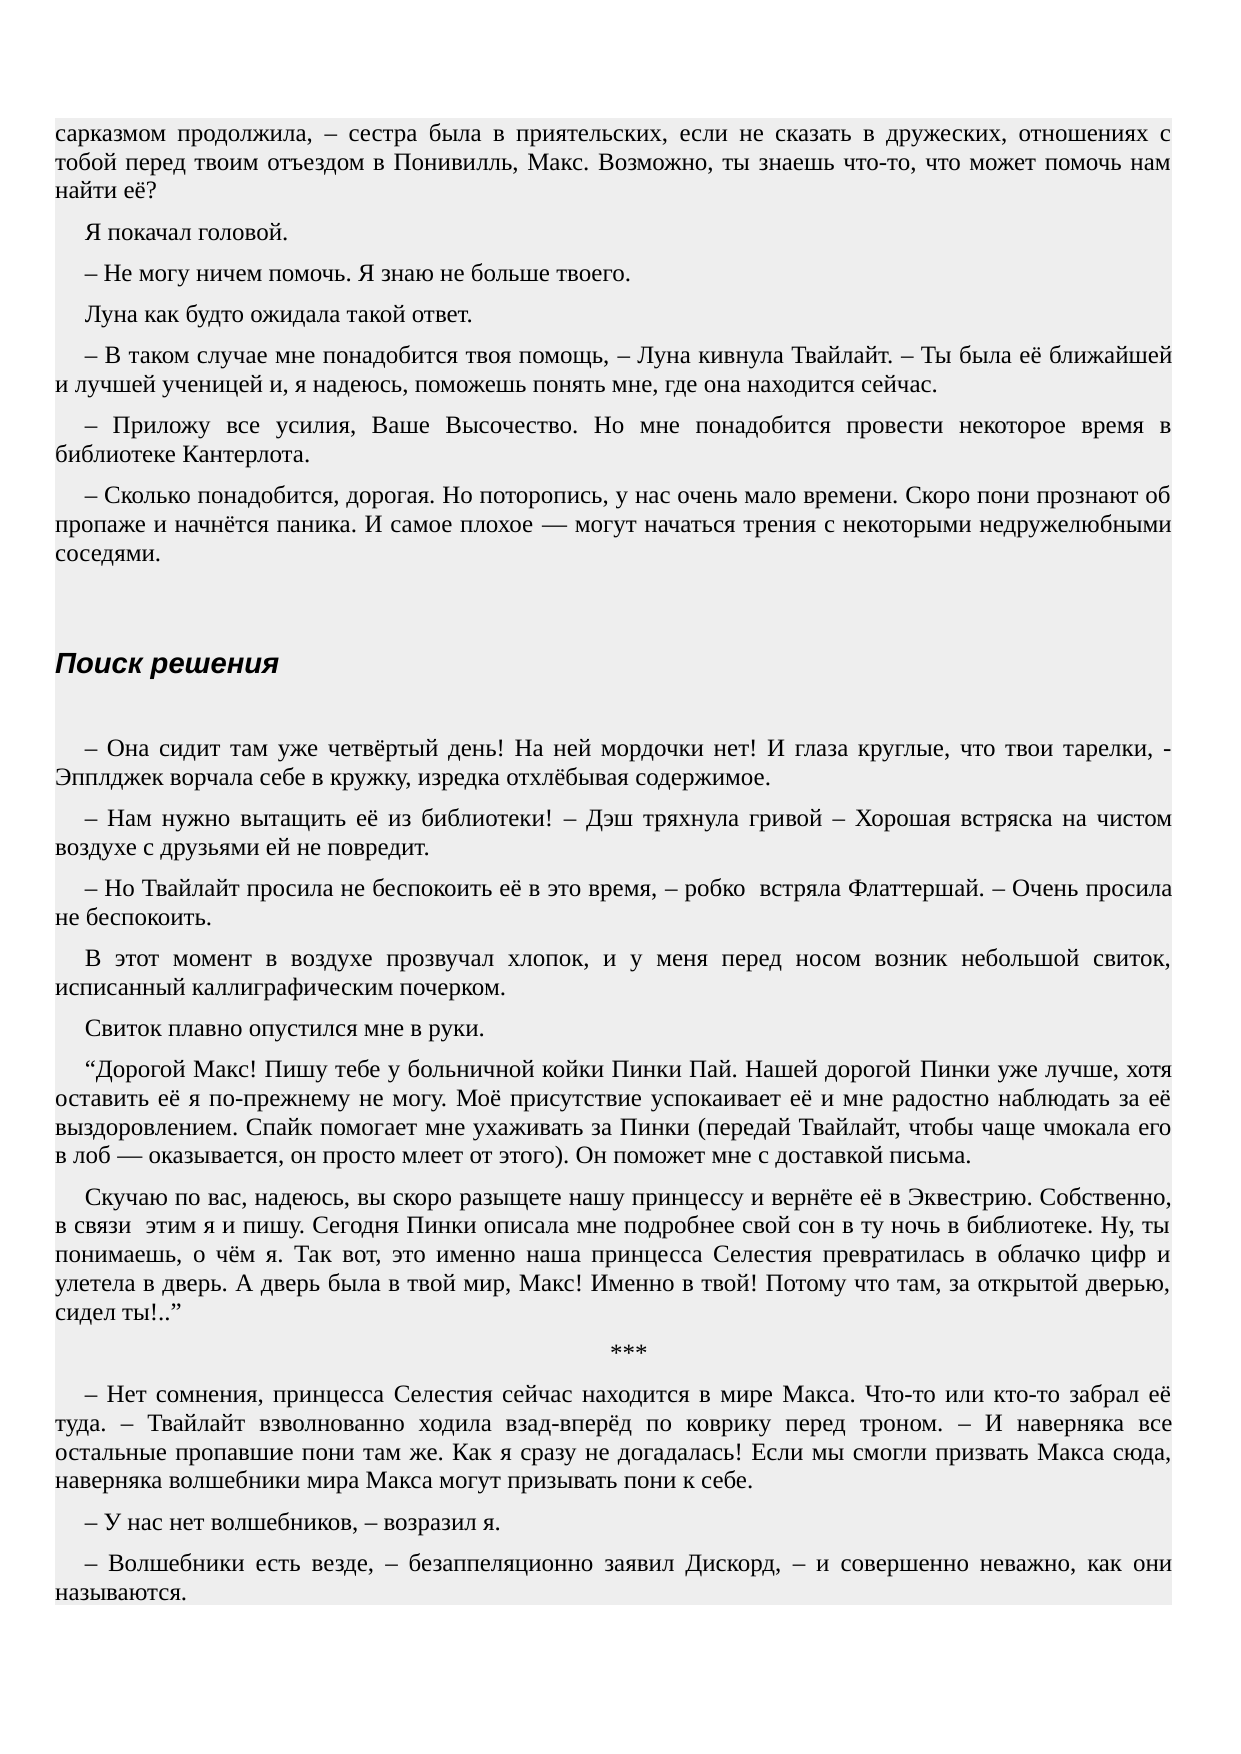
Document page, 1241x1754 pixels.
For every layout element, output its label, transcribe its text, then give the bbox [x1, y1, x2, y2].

subtitle Поиск решения [55, 646, 1172, 679]
text – В таком случае мне понадобится твоя помощь, – Луна кивнула Твайлайт. – Ты была её ближайшей и лучшей ученицей и, я надеюсь, поможешь понять мне, где она находится сейчас. [55, 341, 1172, 398]
text Луна как будто ожидала такой ответ. [55, 299, 1172, 328]
text – Не могу ничем помочь. Я знаю не больше твоего. [55, 258, 1172, 287]
text – Нам нужно вытащить её из библиотеки! – Дэш тряхнула гривой – Хорошая встряска на чистом воздухе с друзьями ей не повредит. [55, 803, 1172, 860]
text – У нас нет волшебников, – возразил я. [55, 1507, 1172, 1535]
text Я покачал головой. [55, 217, 1172, 246]
text – Но Твайлайт просила не беспокоить её в это время, – робко встряла Флаттершай. – Очень просила не беспокоить. [55, 873, 1172, 930]
text – Сколько понадобится, дорогая. Но поторопись, у нас очень мало времени. Скоро пони прознают об пропаже и начнётся паника. И самое плохое — могут начаться трения с некоторыми недружелюбными соседями. [55, 481, 1172, 567]
text – Она сидит там уже четвёртый день! На ней мордочки нет! И глаза круглые, что твои тарелки, - Эпплджек ворчала себе в кружку, изредка отхлёбывая содержимое. [55, 733, 1172, 790]
text – Волшебники есть везде, – безаппеляционно заявил Дискорд, – и совершенно неважно, как они называются. [55, 1548, 1172, 1605]
text Скучаю по вас, надеюсь, вы скоро разыщете нашу принцессу и вернёте её в Эквестрию. Собственно, в связи этим я и пишу. Сегодня Пинки описала мне подробнее свой сон в ту ночь в библиотеке. Ну, ты понимаешь, о чём я. Так вот, это именно наша принцесса Селестия превратилась в облачко цифр и улетела в дверь. А дверь была в твой мир, Макс! Именно в твой! Потому что там, за открытой дверью, сидел ты!..” [55, 1182, 1172, 1325]
text Свиток плавно опустился мне в руки. [55, 1013, 1172, 1042]
text В этот момент в воздухе прозвучал хлопок, и у меня перед носом возник небольшой свиток, исписанный каллиграфическим почерком. [55, 943, 1172, 1000]
text – Приложу все усилия, Ваше Высочество. Но мне понадобится провести некоторое время в библиотеке Кантерлота. [55, 411, 1172, 468]
text – Нет сомнения, принцесса Селестия сейчас находится в мире Макса. Что-то или кто-то забрал её туда. – Твайлайт взволнованно ходила взад-вперёд по коврику перед троном. – И наверняка все остальные пропавшие пони там же. Как я сразу не догадалась! Если мы смогли призвать Макса сюда, наверняка волшебники мира Макса могут призывать пони к себе. [55, 1379, 1172, 1494]
text “Дорогой Макс! Пишу тебе у больничной койки Пинки Пай. Нашей дорогой Пинки уже лучше, хотя оставить её я по-прежнему не могу. Моё присутствие успокаивает её и мне радостно наблюдать за её выздоровлением. Спайк помогает мне ухаживать за Пинки (передай Твайлайт, чтобы чаще чмокала его в лоб — оказывается, он просто млеет от этого). Он поможет мне с доставкой письма. [55, 1054, 1172, 1169]
text *** [55, 1338, 1172, 1367]
text сарказмом продолжила, – сестра была в приятельских, если не сказать в дружеских, отношениях с тобой перед твоим отъездом в Понивилль, Макс. Возможно, ты знаешь что-то, что может помочь нам найти её? [55, 118, 1172, 204]
